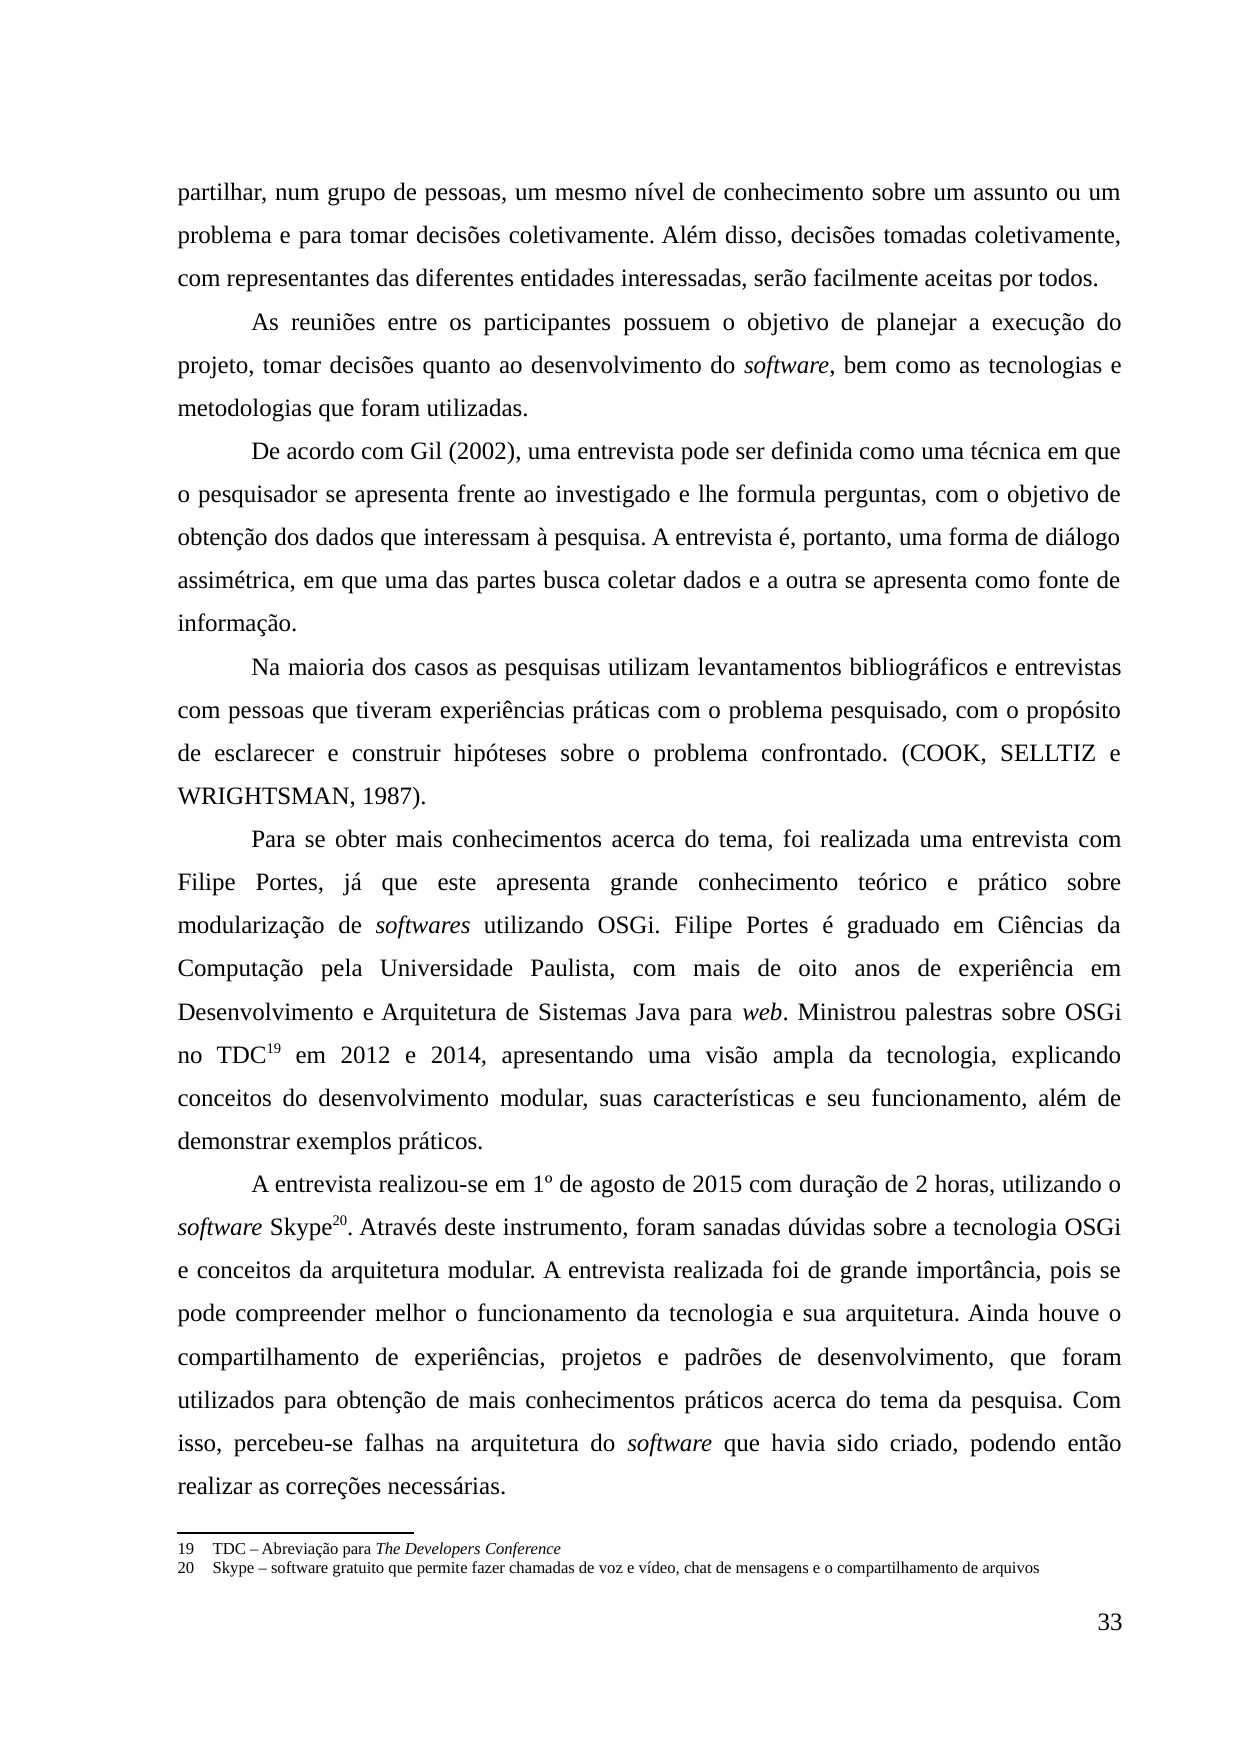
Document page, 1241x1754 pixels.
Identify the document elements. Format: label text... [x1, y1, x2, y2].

text Na maioria dos casos as pesquisas utilizam levantamentos bibliográficos e entrevistas com pessoas que tiveram experiências práticas com o problema pesquisado, com o propósito de esclarecer e construir hipóteses sobre o problema confrontado. (COOK, SELLTIZ e WRIGHTSMAN, 1987). [177, 652, 1122, 810]
text Skype – software gratuito que permite fazer chamadas de voz e vídeo, chat de mensagens e o compartilhamento de arquivos [177, 1558, 1122, 1577]
text Para se obter mais conhecimentos acerca do tema, foi realizada uma entrevista com Filipe Portes, já que este apresenta grande conhecimento teórico e prático sobre modularização de softwares utilizando OSGi. Filipe Portes é graduado em Ciências da Computação pela Universidade Paulista, com mais de oito anos de experiência em Desenvolvimento e Arquitetura de Sistemas Java para web. Ministrou palestras sobre OSGi no TDC em 2012 e 2014, apresentando uma visão ampla da tecnologia, explicando conceitos do desenvolvimento modular, suas características e seu funcionamento, além de demonstrar exemplos práticos. [177, 824, 1122, 1155]
text De acordo com Gil (2002), uma entrevista pode ser definida como uma técnica em que o pesquisador se apresenta frente ao investigado e lhe formula perguntas, com o objetivo de obtenção dos dados que interessam à pesquisa. A entrevista é, portanto, uma forma de diálogo assimétrica, em que uma das partes busca coletar dados e a outra se apresenta como fonte de informação. [177, 436, 1122, 637]
text partilhar, num grupo de pessoas, um mesmo nível de conhecimento sobre um assunto ou um problema e para tomar decisões coletivamente. Além disso, decisões tomadas coletivamente, com representantes das diferentes entidades interessadas, serão facilmente aceitas por todos. [177, 177, 1122, 292]
text TDC – Abreviação para The Developers Conference [177, 1539, 1122, 1558]
text A entrevista realizou-se em 1º de agosto de 2015 com duração de 2 horas, utilizando o software Skype. Através deste instrumento, foram sanadas dúvidas sobre a tecnologia OSGi e conceitos da arquitetura modular. A entrevista realizada foi de grande importância, pois se pode compreender melhor o funcionamento da tecnologia e sua arquitetura. Ainda houve o compartilhamento de experiências, projetos e padrões de desenvolvimento, que foram utilizados para obtenção de mais conhecimentos práticos acerca do tema da pesquisa. Com isso, percebeu-se falhas na arquitetura do software que havia sido criado, podendo então realizar as correções necessárias. [177, 1169, 1122, 1500]
text As reuniões entre os participantes possuem o objetivo de planejar a execução do projeto, tomar decisões quanto ao desenvolvimento do software, bem como as tecnologias e metodologias que foram utilizadas. [177, 307, 1122, 422]
